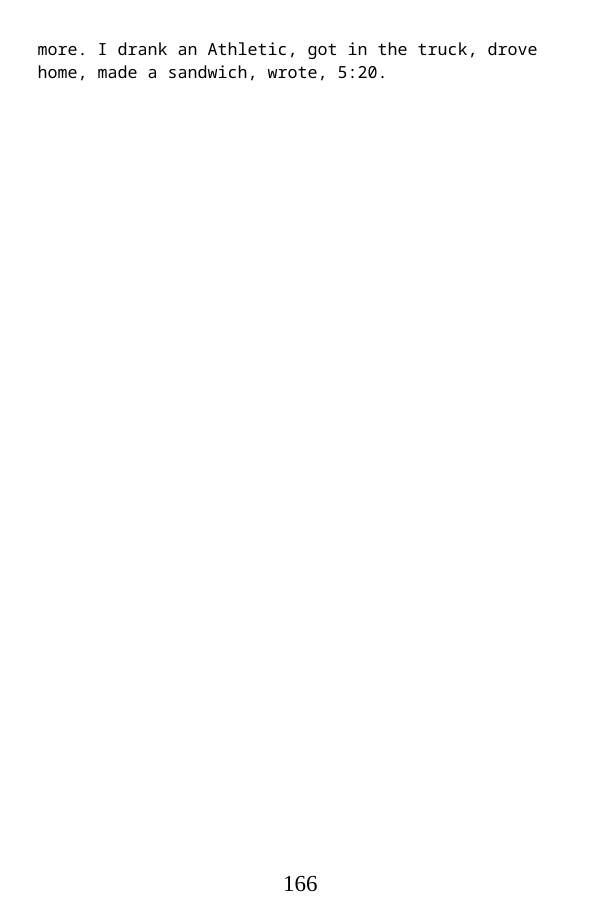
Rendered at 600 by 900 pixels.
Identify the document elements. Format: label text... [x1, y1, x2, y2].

text more. I drank an Athletic, got in the truck, drove home, made a sandwich, wrote, 5:20. [37, 37, 562, 83]
